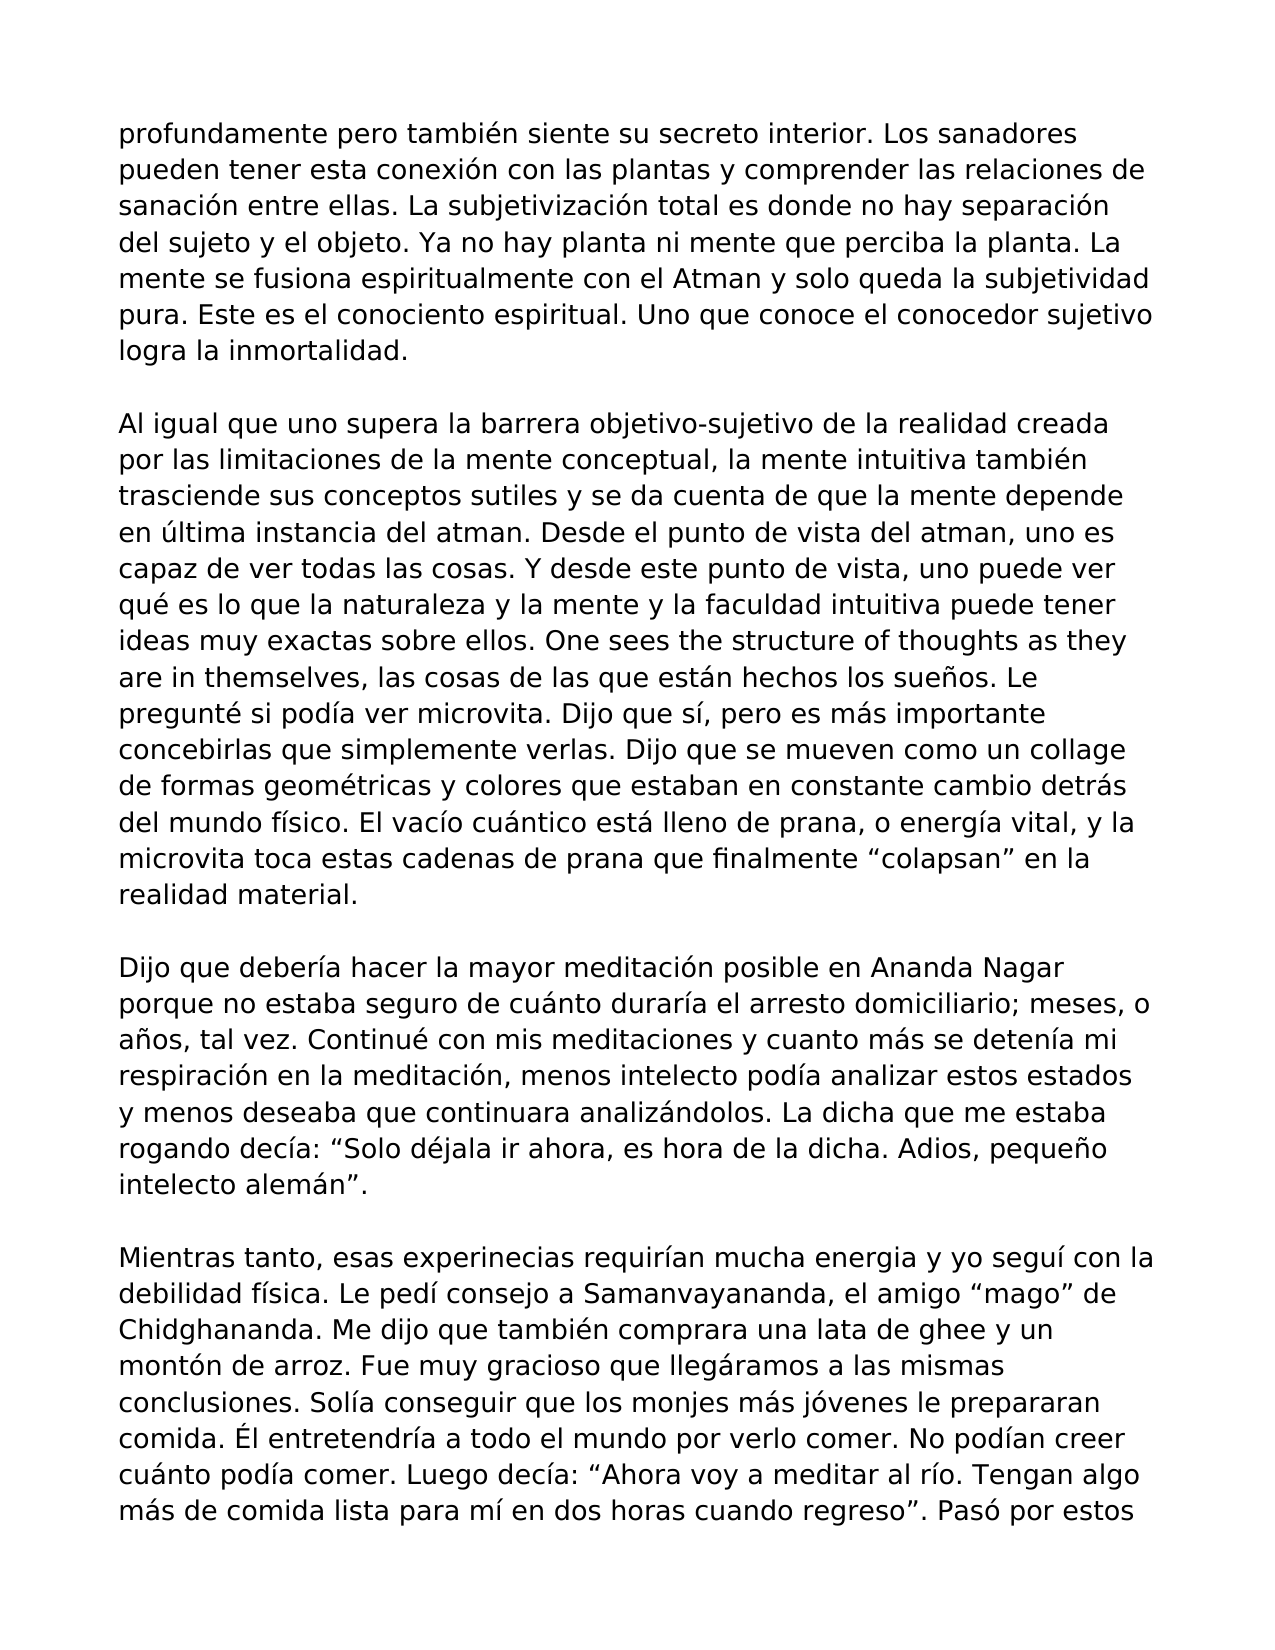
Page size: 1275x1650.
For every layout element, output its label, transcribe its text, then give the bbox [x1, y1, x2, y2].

text profundamente pero también siente su secreto interior. Los sanadores pueden tener esta conexión con las plantas y comprender las relaciones de sanación entre ellas. La subjetivización total es donde no hay separación del sujeto y el objeto. Ya no hay planta ni mente que perciba la planta. La mente se fusiona espiritualmente con el Atman y solo queda la subjetividad pura. Este es el conociento espiritual. Uno que conoce el conocedor sujetivo logra la inmortalidad. Al igual que uno supera la barrera objetivo-sujetivo de la realidad creada por las limitaciones de la mente conceptual, la mente intuitiva también trasciende sus conceptos sutiles y se da cuenta de que la mente depende en última instancia del atman. Desde el punto de vista del atman, uno es capaz de ver todas las cosas. Y desde este punto de vista, uno puede ver qué es lo que la naturaleza y la mente y la faculdad intuitiva puede tener ideas muy exactas sobre ellos. One sees the structure of thoughts as they are in themselves, las cosas de las que están hechos los sueños. Le pregunté si podía ver microvita. Dijo que sí, pero es más importante concebirlas que simplemente verlas. Dijo que se mueven como un collage de formas geométricas y colores que estaban en constante cambio detrás del mundo físico. El vacío cuántico está lleno de prana, o energía vital, y la microvita toca estas cadenas de prana que finalmente “colapsan” en la realidad material. Dijo que debería hacer la mayor meditación posible en Ananda Nagar porque no estaba seguro de cuánto duraría el arresto domiciliario; meses, o años, tal vez. Continué con mis meditaciones y cuanto más se detenía mi respiración en la meditación, menos intelecto podía analizar estos estados y menos deseaba que continuara analizándolos. La dicha que me estaba rogando decía: “Solo déjala ir ahora, es hora de la dicha. Adios, pequeño intelecto alemán”. Mientras tanto, esas experinecias requirían mucha energia y yo seguí con la debilidad física. Le pedí consejo a Samanvayananda, el amigo “mago” de Chidghananda. Me dijo que también comprara una lata de ghee y un montón de arroz. Fue muy gracioso que llegáramos a las mismas conclusiones. Solía ​​conseguir que los monjes más jóvenes le prepararan comida. Él entretendría a todo el mundo por verlo comer. No podían creer cuánto podía comer. Luego decía: “Ahora voy a meditar al río. Tengan algo más de comida lista para mí en dos horas cuando regreso”. Pasó por estos [118, 118, 1157, 1527]
